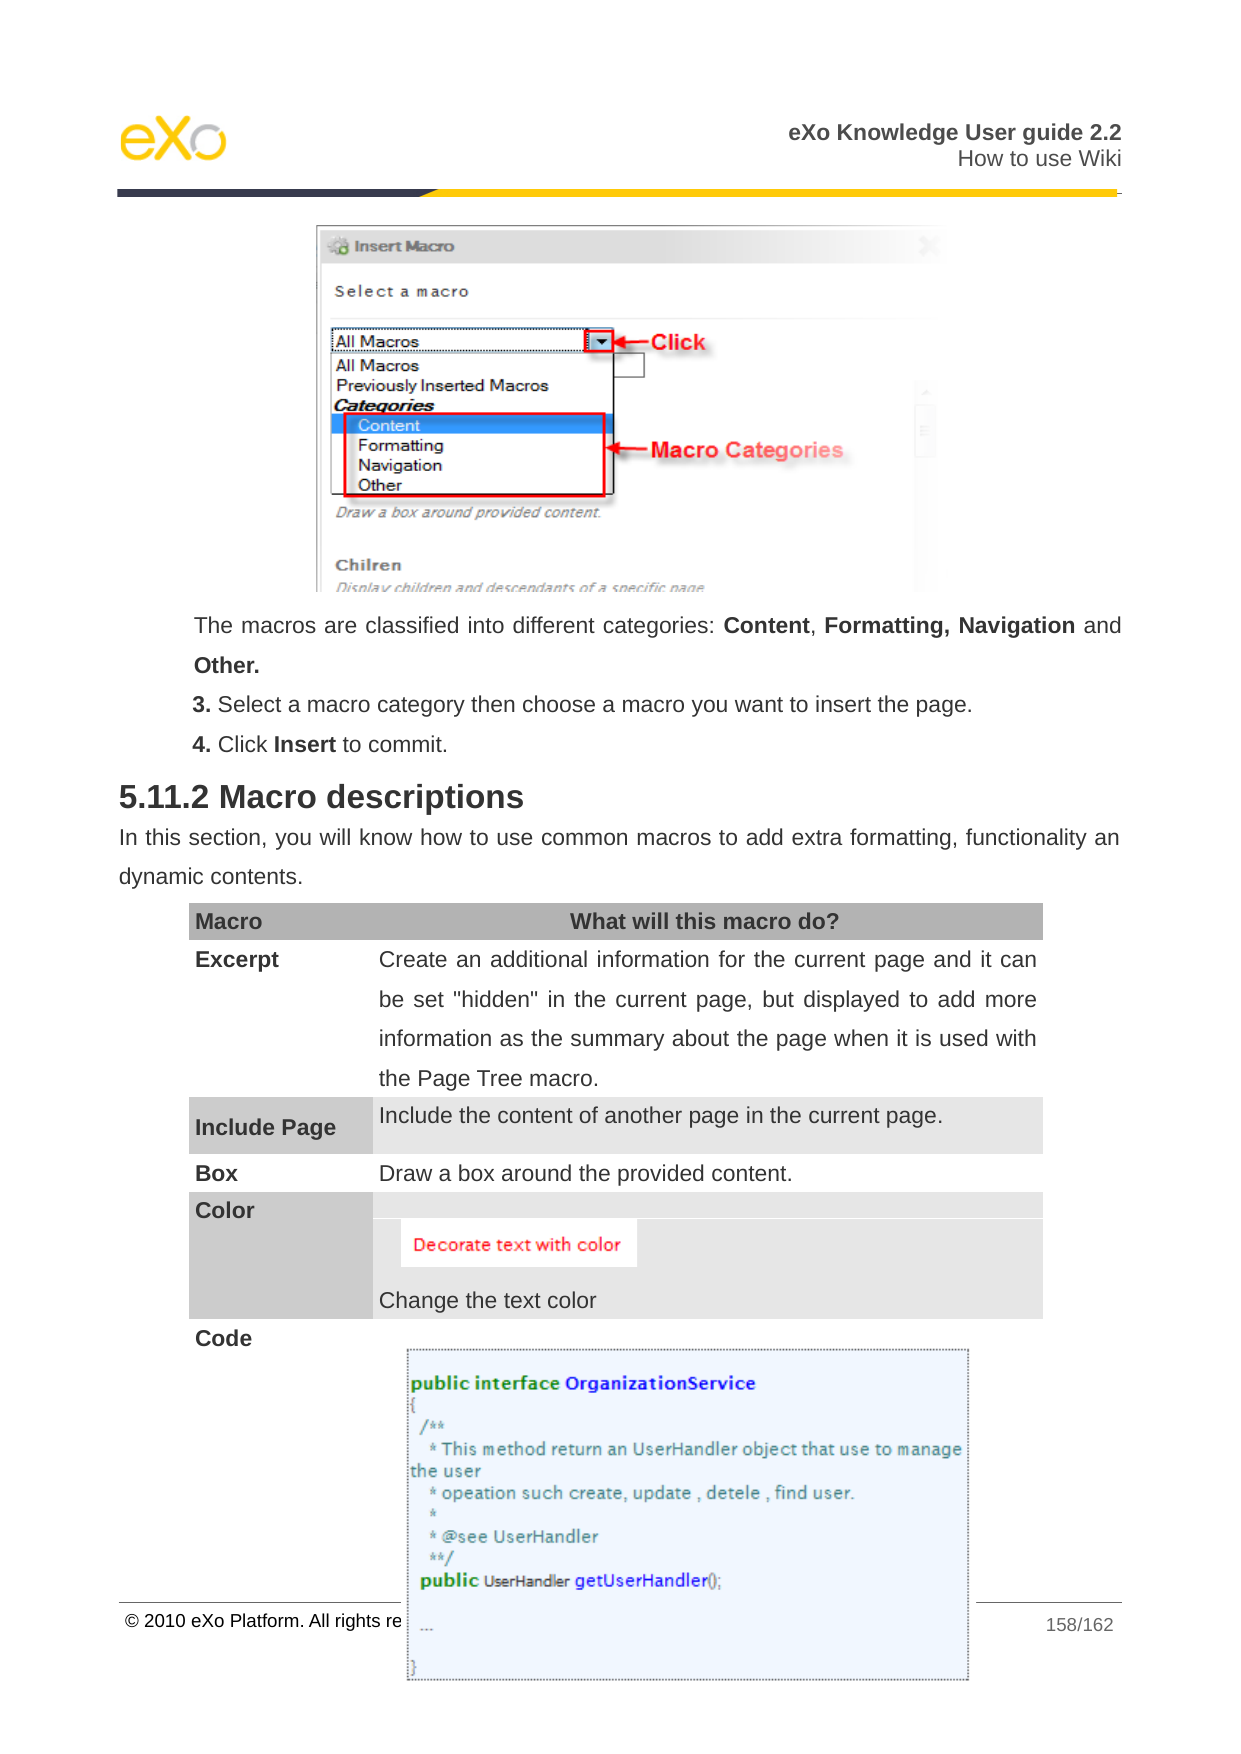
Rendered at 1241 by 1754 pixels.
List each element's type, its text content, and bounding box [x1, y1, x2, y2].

list 4. Click Insert to commit. [154, 731, 1122, 757]
subtitle Macro descriptions [118, 778, 1122, 816]
picture [117, 189, 1118, 197]
table_cell Include the content of another page in the current page. [373, 1097, 1043, 1154]
picture [401, 1218, 638, 1267]
picture [401, 1346, 977, 1687]
table_header Macro [189, 903, 373, 940]
list 3. Select a macro category then choose a macro you want to insert the page. [154, 691, 1122, 717]
table_cell Include Page [189, 1097, 373, 1154]
table_cell [373, 1320, 1043, 1357]
table_cell Code [189, 1320, 373, 1357]
table_cell Change the text color [373, 1219, 1043, 1319]
picture [120, 115, 227, 161]
picture [316, 225, 948, 592]
table_cell Color [189, 1192, 373, 1319]
table_cell Excerpt [189, 940, 373, 1097]
table_cell Create an additional information for the current page and it can be set "hidden" in the current page, but displayed to add more information as the summary about the page when it is used with the Page Tree macro. [373, 940, 1043, 1097]
table_header What will this macro do? [373, 903, 1043, 940]
table_cell Draw a box around the provided content. [373, 1154, 1043, 1192]
table_cell [373, 1192, 1043, 1218]
table_cell Box [189, 1154, 373, 1192]
text In this section, you will know how to use common macros to add extra formatting, functionality an dynamic contents. [118, 823, 1122, 889]
list The macros are classified into different categories: Content, Formatting, Navigation and Other. [156, 592, 1122, 678]
